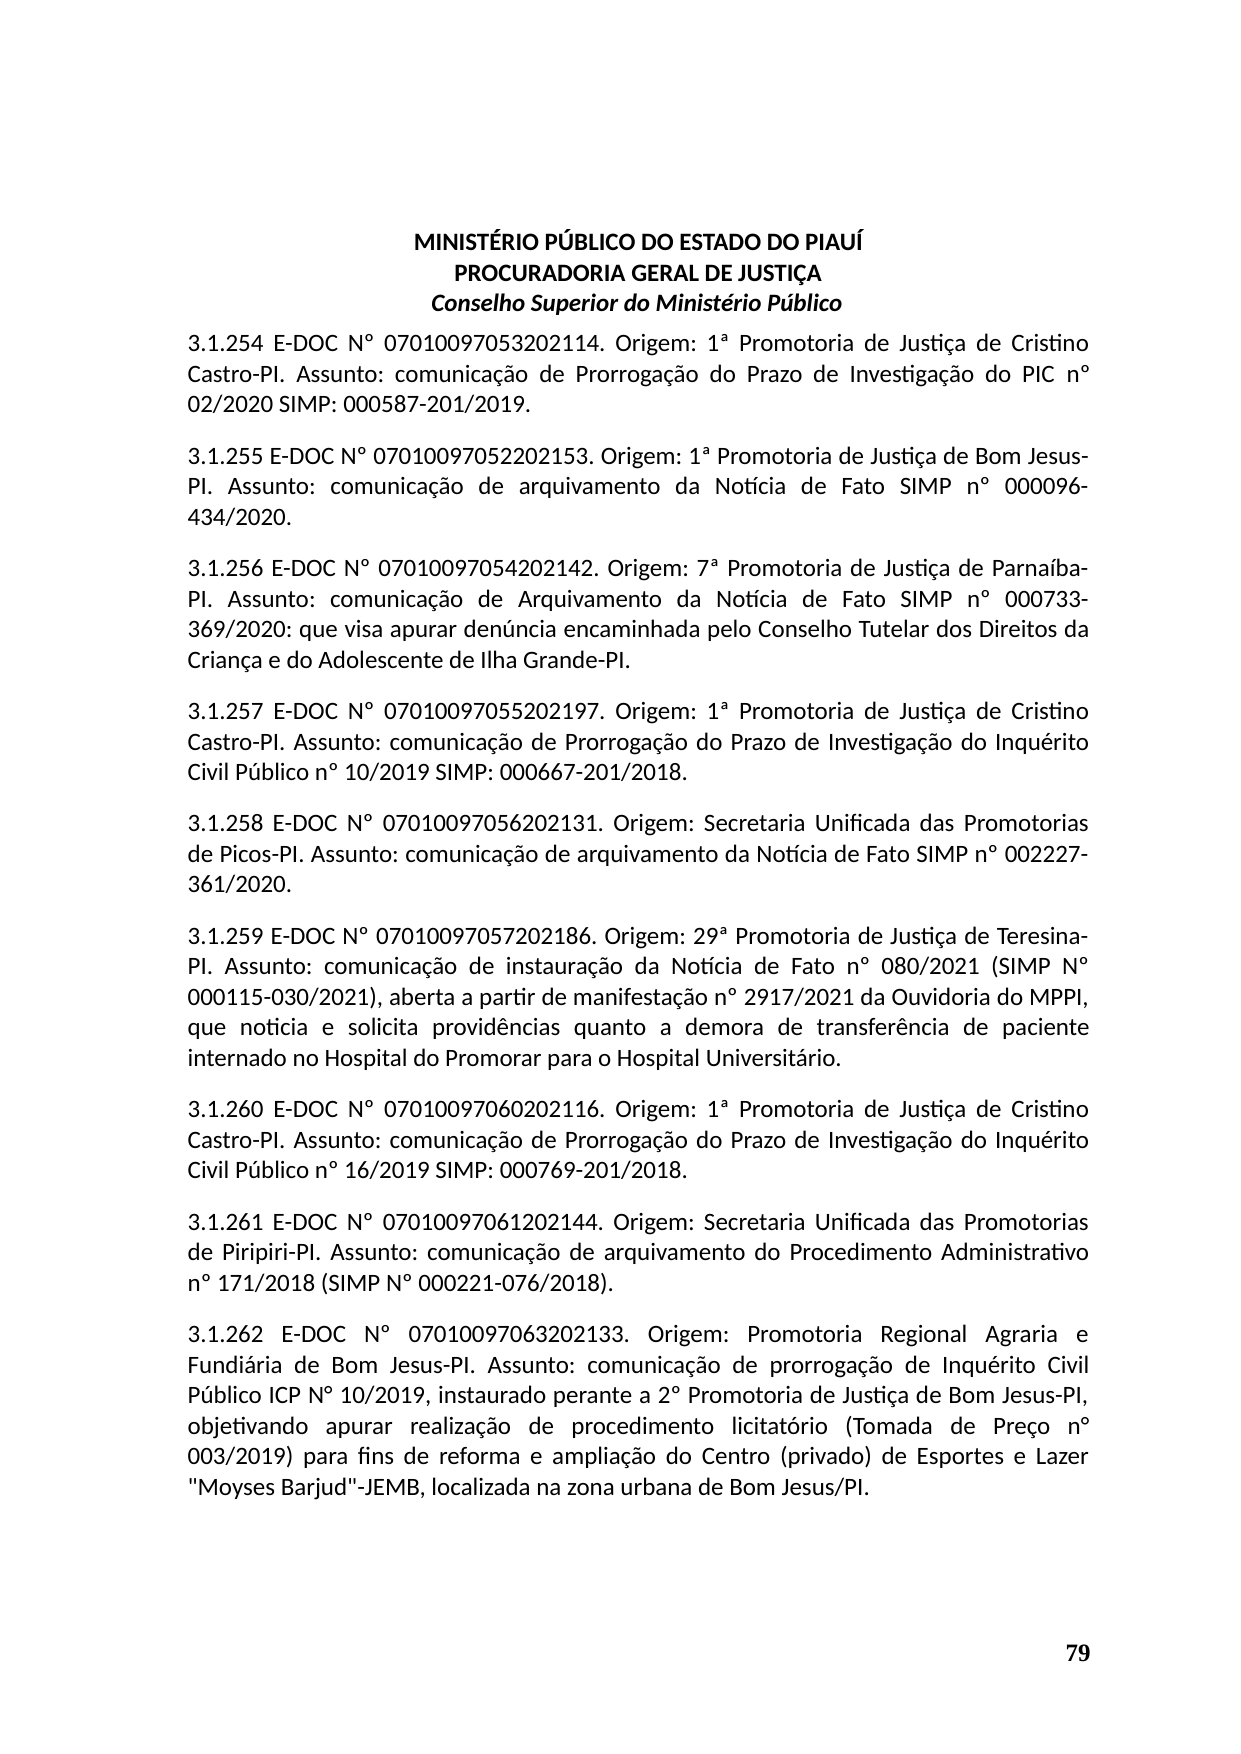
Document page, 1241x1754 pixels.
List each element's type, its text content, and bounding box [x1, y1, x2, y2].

text 3.1.256 E-DOC Nº 07010097054202142. Origem: 7ª Promotoria de Justiça de Parnaíba-PI. Assunto: comunicação de Arquivamento da Notícia de Fato SIMP nº 000733-369/2020: que visa apurar denúncia encaminhada pelo Conselho Tutelar dos Direitos da Criança e do Adolescente de Ilha Grande-PI. [187, 552, 1090, 674]
text 3.1.262 E-DOC Nº 07010097063202133. Origem: Promotoria Regional Agraria e Fundiária de Bom Jesus-PI. Assunto: comunicação de prorrogação de Inquérito Civil Público ICP N° 10/2019, instaurado perante a 2º Promotoria de Justiça de Bom Jesus-PI, objetivando apurar realização de procedimento licitatório (Tomada de Preço n° 003/2019) para fins de reforma e ampliação do Centro (privado) de Esportes e Lazer "Moyses Barjud"-JEMB, localizada na zona urbana de Bom Jesus/PI. [187, 1318, 1090, 1501]
text 3.1.255 E-DOC Nº 07010097052202153. Origem: 1ª Promotoria de Justiça de Bom Jesus-PI. Assunto: comunicação de arquivamento da Notícia de Fato SIMP nº 000096-434/2020. [187, 440, 1090, 531]
text 3.1.260 E-DOC Nº 07010097060202116. Origem: 1ª Promotoria de Justiça de Cristino Castro-PI. Assunto: comunicação de Prorrogação do Prazo de Investigação do Inquérito Civil Público nº 16/2019 SIMP: 000769-201/2018. [187, 1093, 1090, 1185]
text 3.1.258 E-DOC Nº 07010097056202131. Origem: Secretaria Unificada das Promotorias de Picos-PI. Assunto: comunicação de arquivamento da Notícia de Fato SIMP nº 002227-361/2020. [187, 808, 1090, 899]
text 3.1.259 E-DOC Nº 07010097057202186. Origem: 29ª Promotoria de Justiça de Teresina-PI. Assunto: comunicação de instauração da Notícia de Fato nº 080/2021 (SIMP Nº 000115-030/2021), aberta a partir de manifestação nº 2917/2021 da Ouvidoria do MPPI, que noticia e solicita providências quanto a demora de transferência de paciente internado no Hospital do Promorar para o Hospital Universitário. [187, 920, 1090, 1073]
text 3.1.261 E-DOC Nº 07010097061202144. Origem: Secretaria Unificada das Promotorias de Piripiri-PI. Assunto: comunicação de arquivamento do Procedimento Administrativo nº 171/2018 (SIMP Nº 000221-076/2018). [187, 1206, 1090, 1297]
text 3.1.257 E-DOC Nº 07010097055202197. Origem: 1ª Promotoria de Justiça de Cristino Castro-PI. Assunto: comunicação de Prorrogação do Prazo de Investigação do Inquérito Civil Público nº 10/2019 SIMP: 000667-201/2018. [187, 695, 1090, 787]
text 3.1.254 E-DOC Nº 07010097053202114. Origem: 1ª Promotoria de Justiça de Cristino Castro-PI. Assunto: comunicação de Prorrogação do Prazo de Investigação do PIC nº 02/2020 SIMP: 000587-201/2019. [187, 327, 1090, 419]
